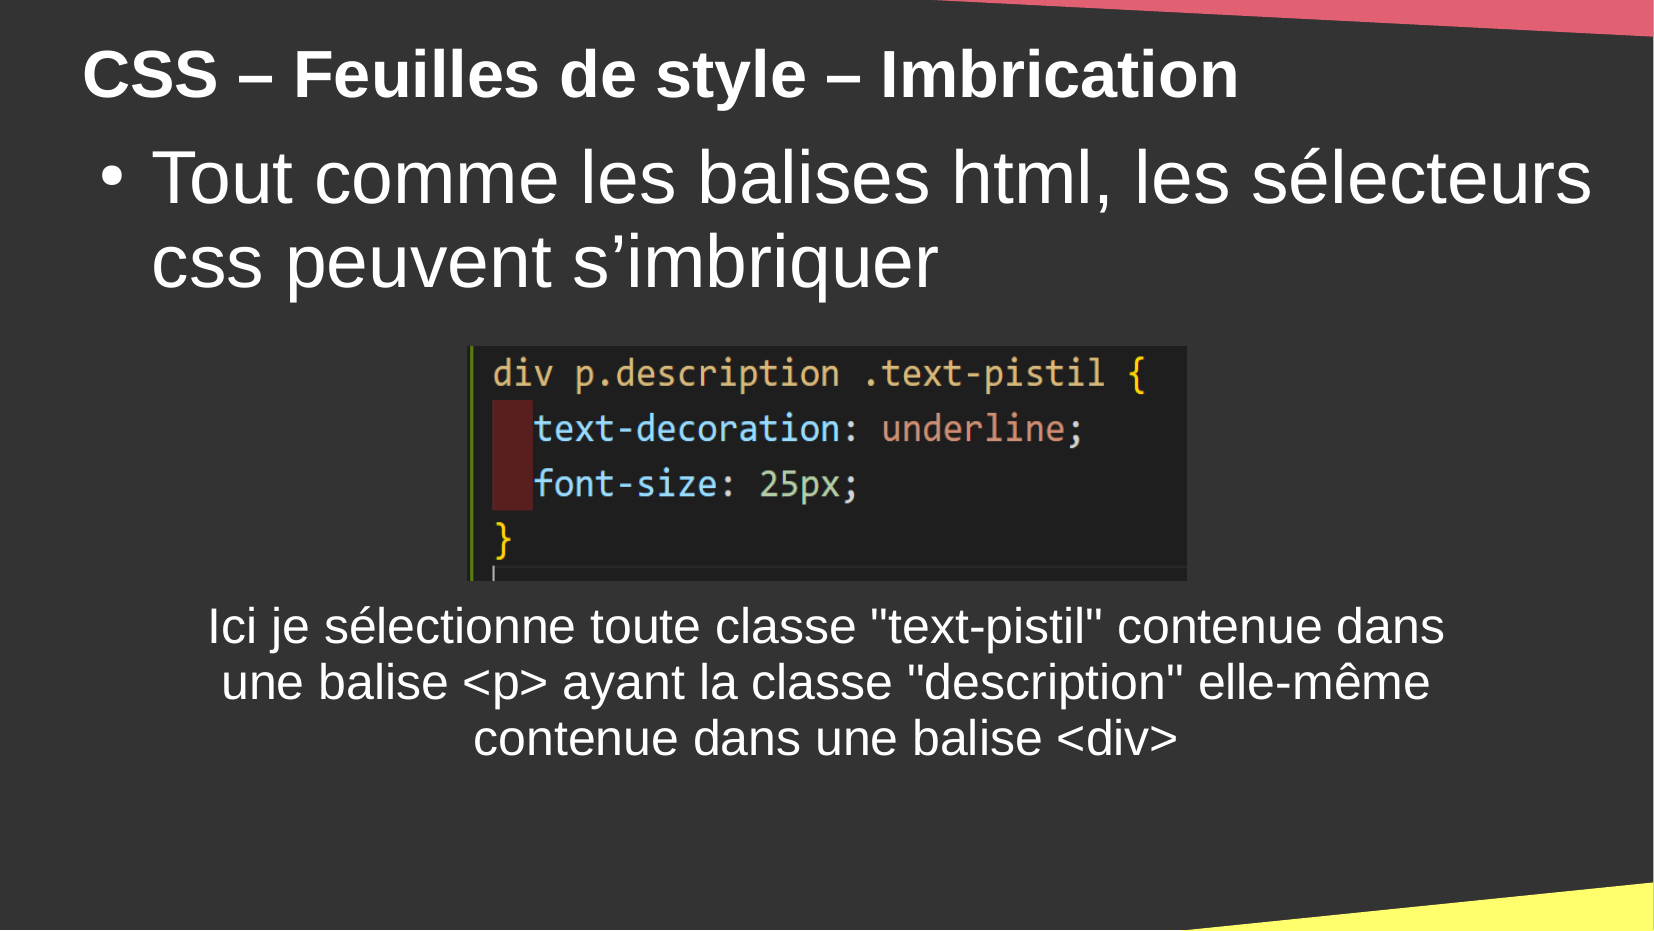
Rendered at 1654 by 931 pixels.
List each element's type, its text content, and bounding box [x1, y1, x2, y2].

picture [467, 346, 1187, 581]
list Tout comme les balises html, les sélecteurs css peuvent s’imbriquer [80, 135, 1605, 304]
title CSS – Feuilles de style – Imbrication [82, 37, 1571, 122]
text_box [1177, 882, 1654, 931]
title Ici je sélectionne toute classe "text-pistil" contenue dans une balise <p> ayant la classe "description" elle-même contenue dans une balise <div> [159, 598, 1495, 766]
text_box [933, 0, 1654, 37]
